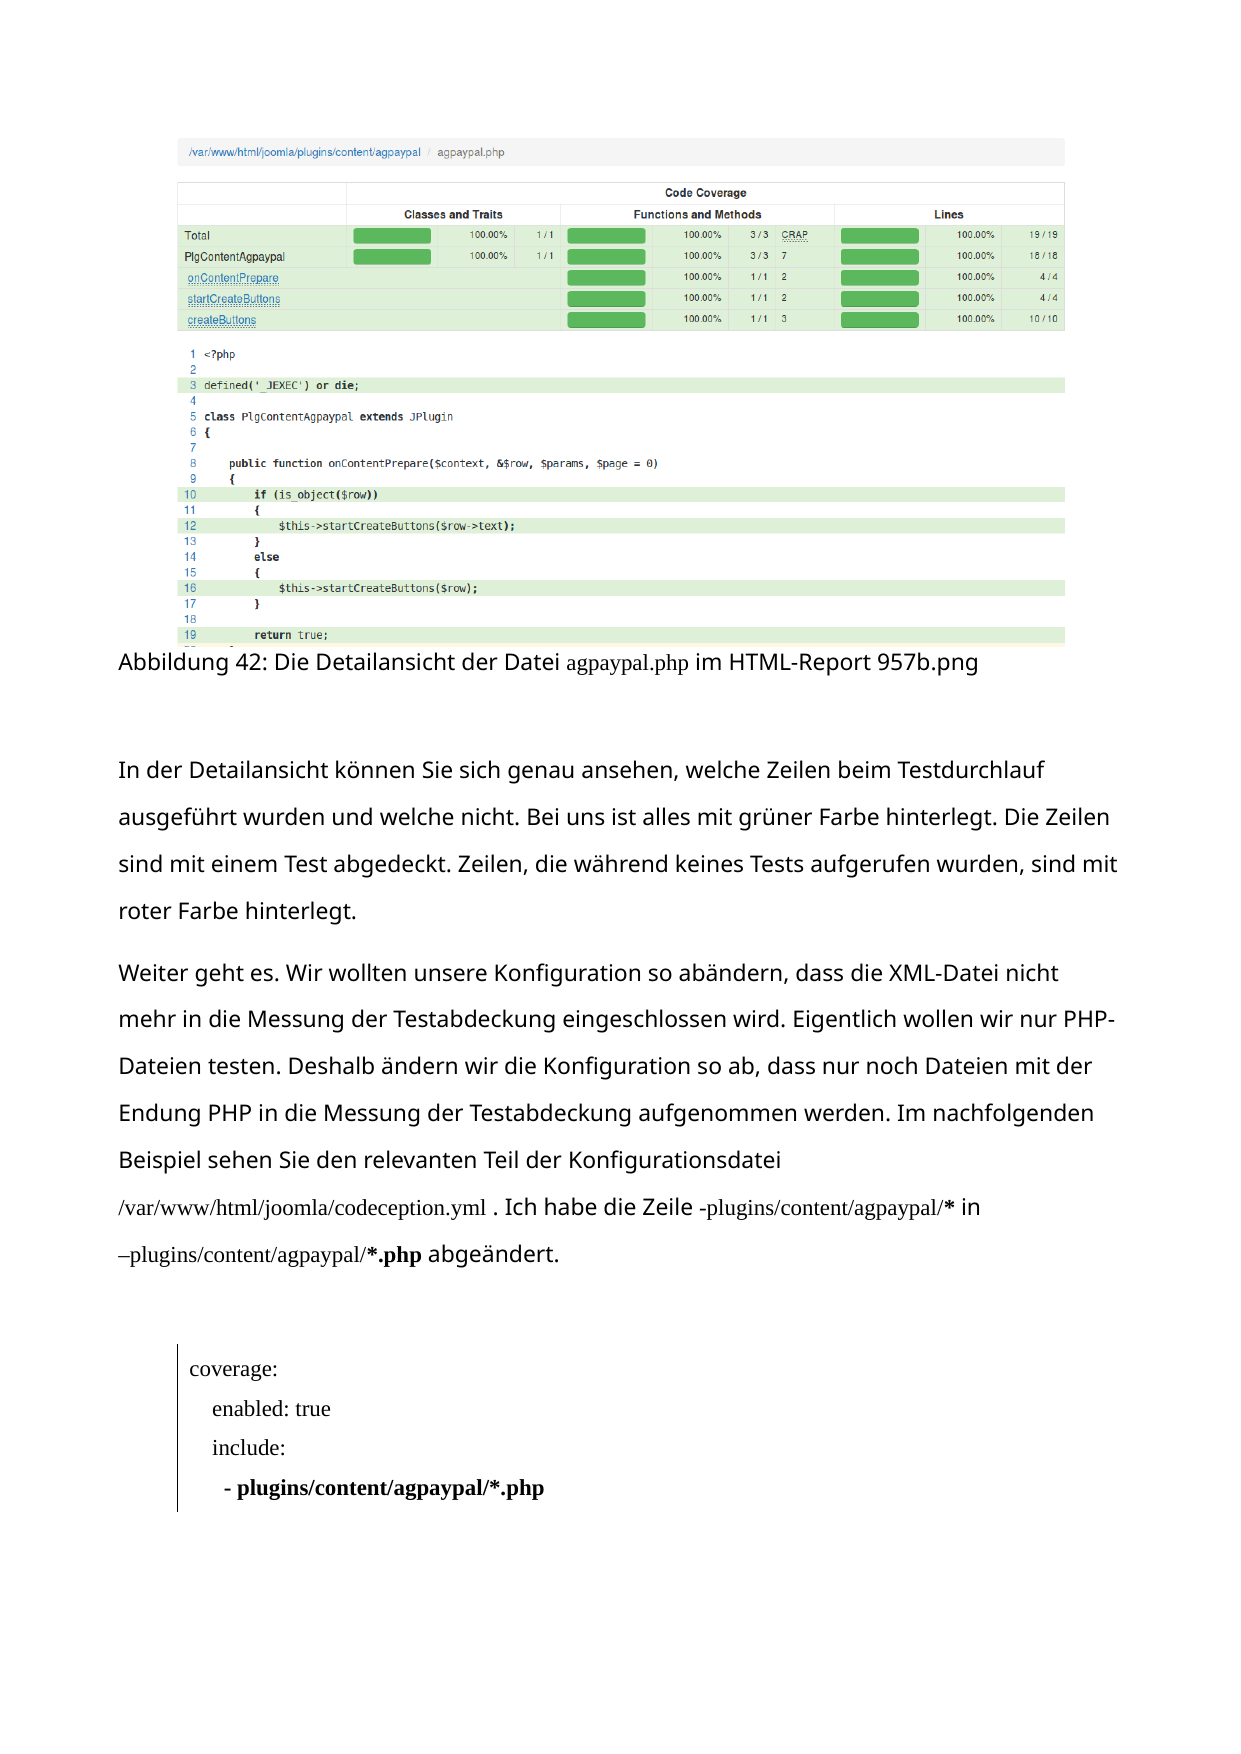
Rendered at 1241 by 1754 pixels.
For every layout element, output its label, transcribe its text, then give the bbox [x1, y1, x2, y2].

text Weiter geht es. Wir wollten unsere Konfiguration so abändern, dass die XML-Datei nicht mehr in die Messung der Testabdeckung eingeschlossen wird. Eigentlich wollen wir nur PHP-Dateien testen. Deshalb ändern wir die Konfiguration so ab, dass nur noch Dateien mit der Endung PHP in die Messung der Testabdeckung aufgenommen werden. Im nachfolgenden Beispiel sehen Sie den relevanten Teil der Konfigurationsdatei /var/www/html/joomla/codeception.yml . Ich habe die Zeile -plugins/content/agpaypal/* in –plugins/content/agpaypal/*.php abgeändert. [118, 957, 1122, 1269]
text Abbildung 42: Die Detailansicht der Datei agpaypal.php im HTML-Report 957b.png [118, 647, 1122, 677]
text In der Detailansicht können Sie sich genau ansehen, welche Zeilen beim Testdurchlauf ausgeführt wurden und welche nicht. Bei uns ist alles mit grüner Farbe hinterlegt. Die Zeilen sind mit einem Test abgedeckt. Zeilen, die während keines Tests aufgerufen wurden, sind mit roter Farbe hinterlegt. [118, 754, 1122, 926]
text coverage: enabled: true include: - plugins/content/agpaypal/*.php [178, 1344, 1122, 1512]
picture [118, 130, 1123, 647]
